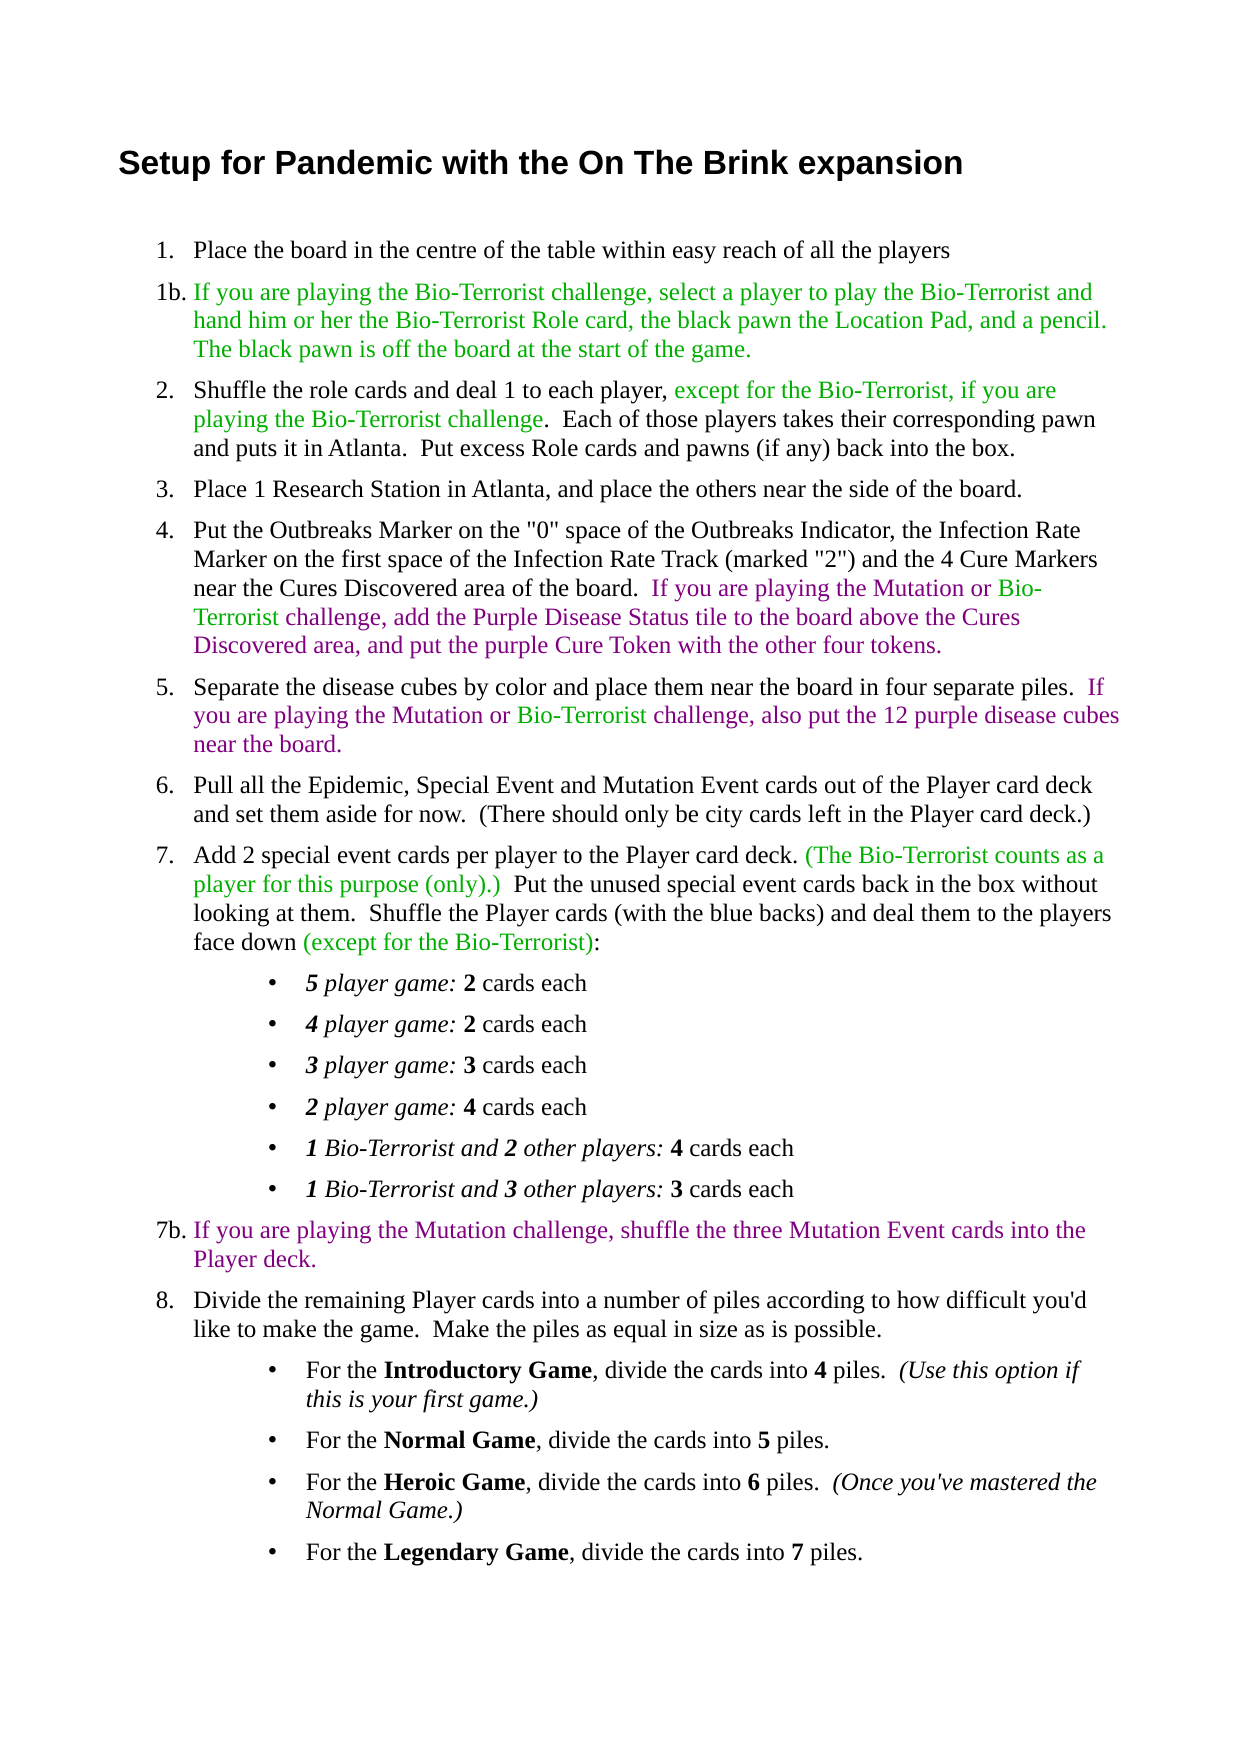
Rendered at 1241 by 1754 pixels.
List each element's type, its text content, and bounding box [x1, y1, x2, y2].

list 4 player game: 2 cards each [268, 1009, 1122, 1038]
list If you are playing the Bio-Terrorist challenge, select a player to play the Bio-Terrorist and hand him or her the Bio-Terrorist Role card, the black pawn the Location Pad, and a pencil. The black pawn is off the board at the start of the game. [156, 277, 1122, 363]
list 3 player game: 3 cards each [268, 1051, 1122, 1079]
list 5 player game: 2 cards each [268, 968, 1122, 997]
list If you are playing the Mutation challenge, shuffle the three Mutation Event cards into the Player deck. [156, 1216, 1122, 1273]
list Shuffle the role cards and deal 1 to each player, except for the Bio-Terrorist, if you are playing the Bio-Terrorist challenge. Each of those players takes their corresponding pawn and puts it in Atlanta. Put excess Role cards and pawns (if any) back into the box. [156, 376, 1122, 462]
list 1 Bio-Terrorist and 3 other players: 3 cards each [268, 1174, 1122, 1203]
list Put the Outbreaks Marker on the "0" space of the Outbreaks Indicator, the Infection Rate Marker on the first space of the Infection Rate Track (marked "2") and the 4 Cure Markers near the Cures Discovered area of the board. If you are playing the Mutation or Bio-Terrorist challenge, add the Purple Disease Status tile to the board above the Cures Discovered area, and put the purple Cure Token with the other four tokens. [156, 516, 1122, 659]
list Pull all the Epidemic, Special Event and Mutation Event cards out of the Player card deck and set them aside for now. (There should only be city cards left in the Player card deck.) [156, 771, 1122, 828]
list For the Legendary Game, divide the cards into 7 piles. [268, 1537, 1122, 1566]
subtitle Setup for Pandemic with the On The Brink expansion [118, 143, 1122, 182]
list 1 Bio-Terrorist and 2 other players: 4 cards each [268, 1133, 1122, 1162]
list For the Heroic Game, divide the cards into 6 piles. (Once you've mastered the Normal Game.) [268, 1467, 1122, 1524]
list Add 2 special event cards per player to the Player card deck. (The Bio-Terrorist counts as a player for this purpose (only).) Put the unused special event cards back in the box without looking at them. Shuffle the Player cards (with the blue backs) and deal them to the players face down (except for the Bio-Terrorist): [156, 841, 1122, 956]
list Divide the remaining Player cards into a number of piles according to how difficult you'd like to make the game. Make the piles as equal in size as is possible. [156, 1286, 1122, 1343]
list Place the board in the centre of the table within easy reach of all the players [156, 236, 1122, 264]
list For the Normal Game, divide the cards into 5 piles. [268, 1426, 1122, 1454]
list Separate the disease cubes by color and place them near the board in four separate piles. If you are playing the Mutation or Bio-Terrorist challenge, also put the 12 purple disease cubes near the board. [156, 672, 1122, 758]
list Place 1 Research Station in Atlanta, and place the others near the side of the board. [156, 474, 1122, 503]
list 2 player game: 4 cards each [268, 1092, 1122, 1121]
list For the Introductory Game, divide the cards into 4 piles. (Use this option if this is your first game.) [268, 1356, 1122, 1413]
